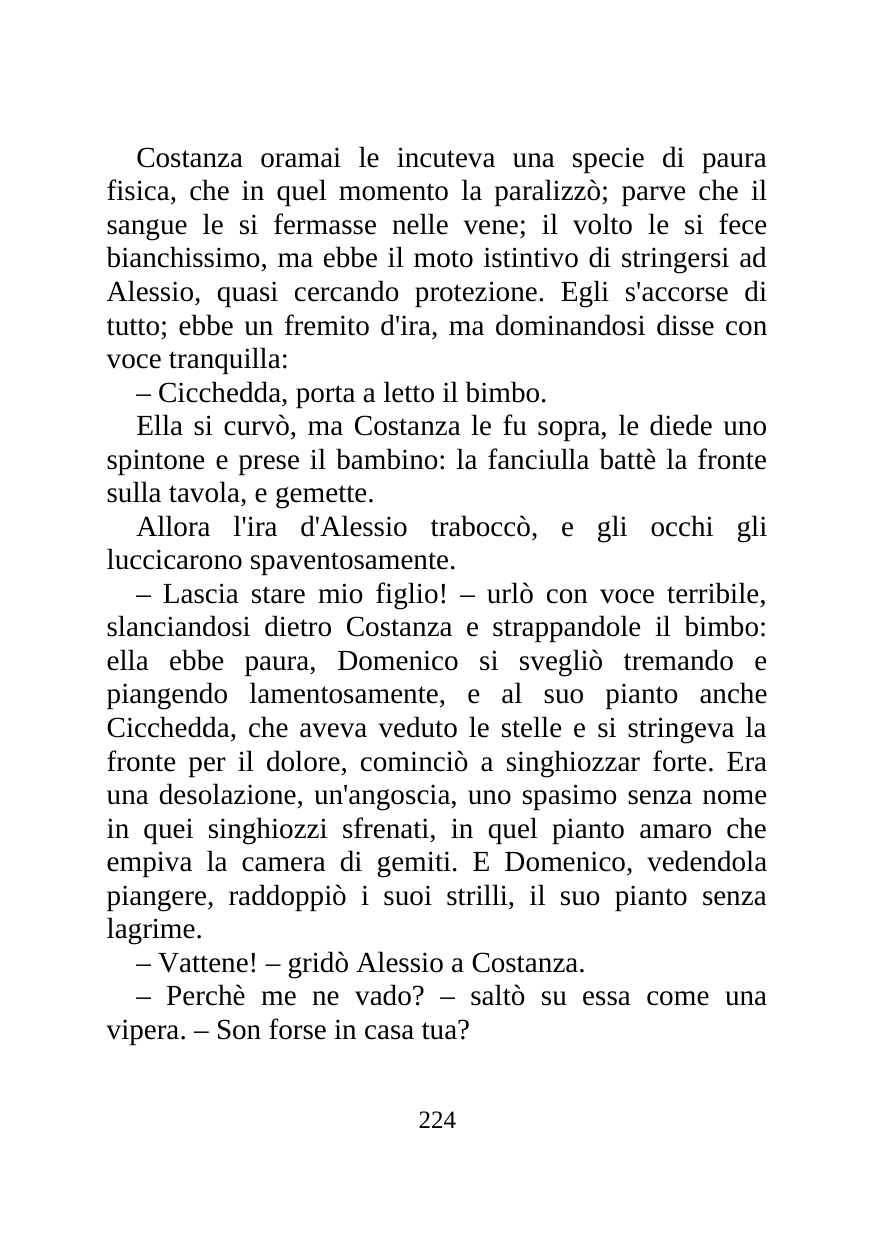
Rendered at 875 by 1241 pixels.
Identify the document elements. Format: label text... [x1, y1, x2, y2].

text – Cicchedda, porta a letto il bimbo. [106, 375, 768, 408]
text Ella si curvò, ma Costanza le fu sopra, le diede uno spintone e prese il bambino: la fanciulla battè la fronte sulla tavola, e gemette. [106, 408, 768, 509]
text Allora l'ira d'Alessio traboccò, e gli occhi gli luccicarono spaventosamente. [106, 509, 768, 576]
text – Vattene! – gridò Alessio a Costanza. [106, 945, 768, 978]
text – Perchè me ne vado? – saltò su essa come una vipera. – Son forse in casa tua? [106, 978, 768, 1046]
text – Lascia stare mio figlio! – urlò con voce terribile, slanciandosi dietro Costanza e strappandole il bimbo: ella ebbe paura, Domenico si svegliò tremando e piangendo lamentosamente, e al suo pianto anche Cicchedda, che aveva veduto le stelle e si stringeva la fronte per il dolore, cominciò a singhiozzar forte. Era una desolazione, un'angoscia, uno spasimo senza nome in quei singhiozzi sfrenati, in quel pianto amaro che empiva la camera di gemiti. E Domenico, vedendola piangere, raddoppiò i suoi strilli, il suo pianto senza lagrime. [106, 576, 768, 945]
text Costanza oramai le incuteva una specie di paura fisica, che in quel momento la paralizzò; parve che il sangue le si fermasse nelle vene; il volto le si fece bianchissimo, ma ebbe il moto istintivo di stringersi ad Alessio, quasi cercando protezione. Egli s'accorse di tutto; ebbe un fremito d'ira, ma dominandosi disse con voce tranquilla: [106, 140, 768, 375]
